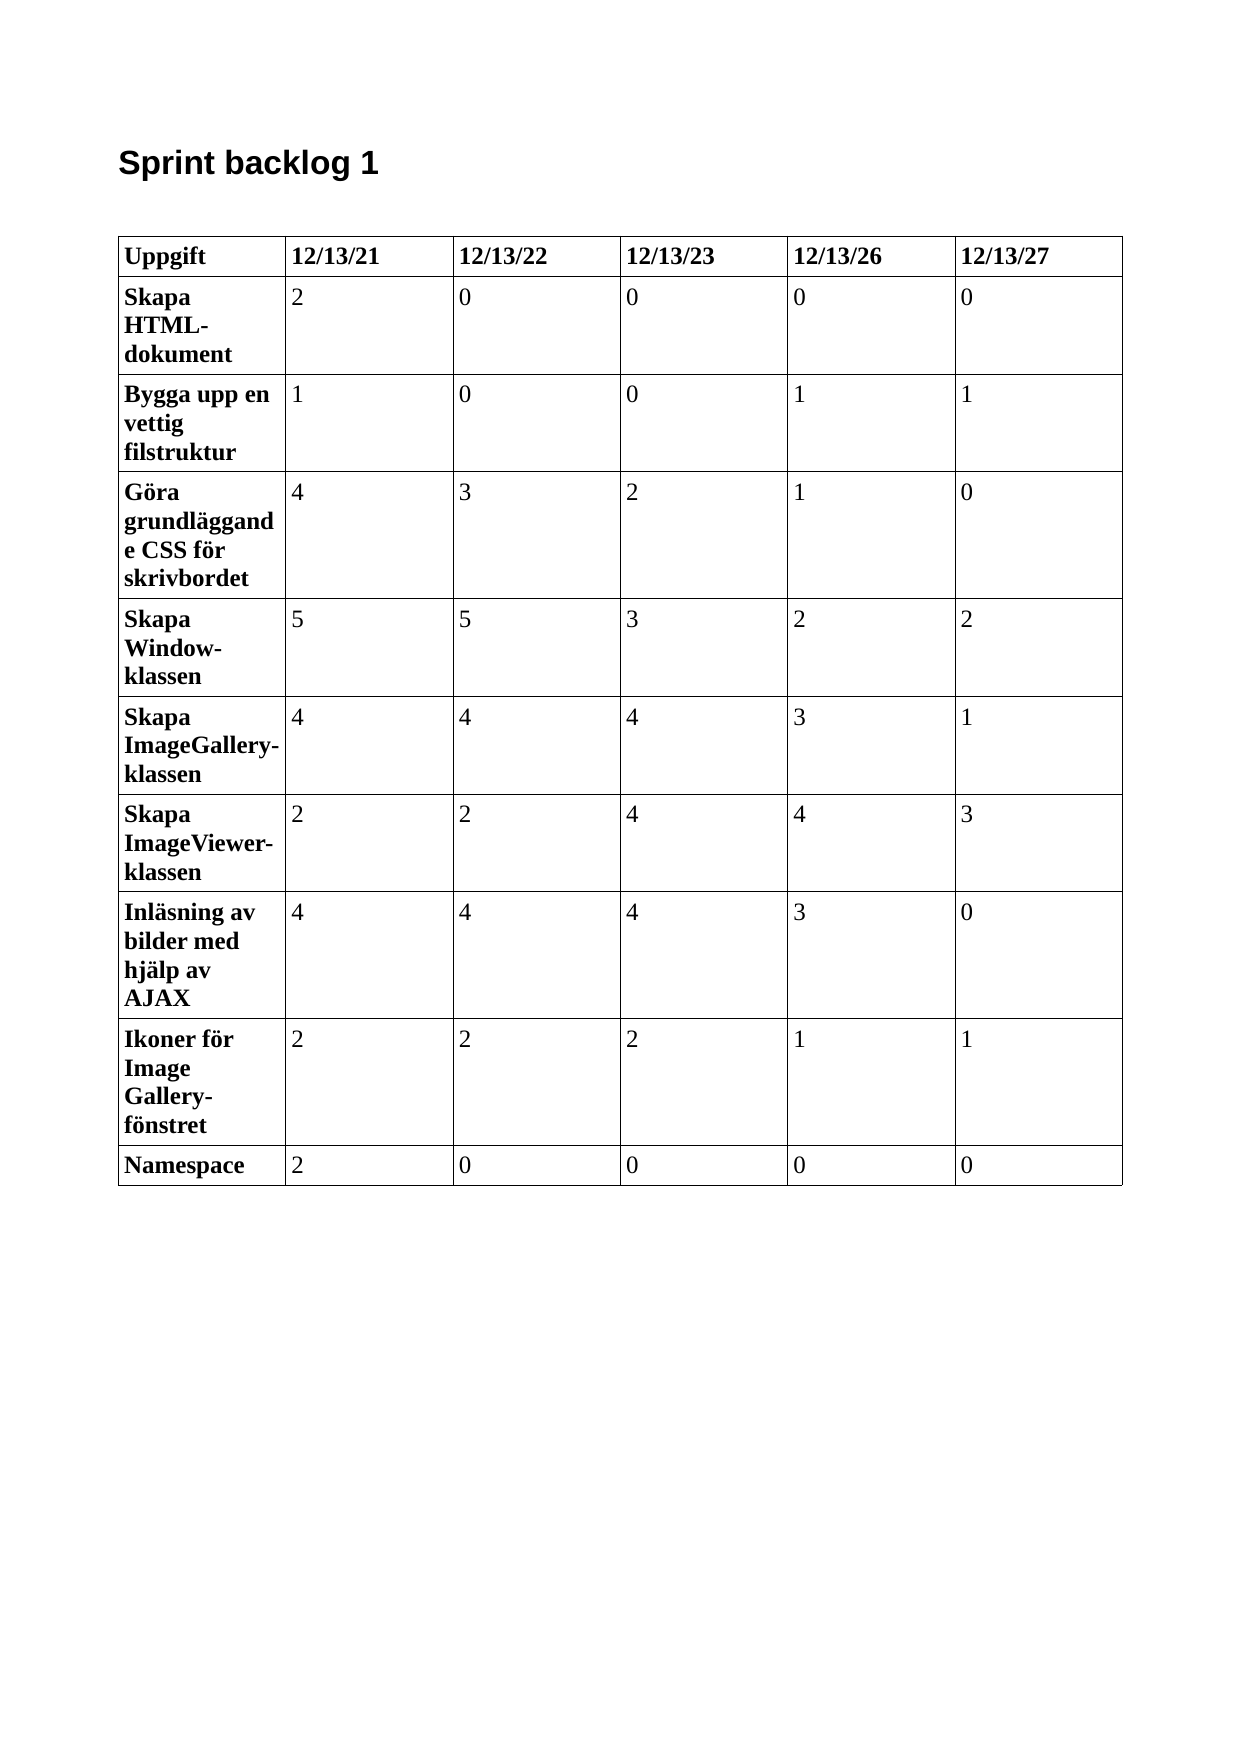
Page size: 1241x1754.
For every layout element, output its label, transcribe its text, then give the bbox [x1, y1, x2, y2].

table_cell 2 [286, 795, 453, 891]
table_cell 4 [788, 795, 955, 891]
table_cell Inläsning av bilder med hjälp av AJAX [119, 892, 285, 1018]
table_header Uppgift [119, 237, 285, 276]
table_header 22-12-13 [454, 237, 620, 276]
table_cell Skapa HTML-dokument [119, 277, 285, 374]
table_cell 2 [286, 1146, 453, 1185]
table_cell Ikoner för Image Gallery-fönstret [119, 1019, 285, 1144]
table_cell 0 [454, 375, 620, 471]
table_cell 2 [788, 599, 955, 696]
table_cell 0 [621, 375, 787, 471]
table_cell Göra grundläggande CSS för skrivbordet [119, 472, 285, 598]
table_cell 0 [956, 277, 1122, 374]
table_cell 1 [956, 697, 1122, 794]
table_cell 3 [956, 795, 1122, 891]
table_header 26-12-13 [788, 237, 955, 276]
table_cell 0 [454, 277, 620, 374]
table_cell Bygga upp en vettig filstruktur [119, 375, 285, 471]
table_cell 0 [956, 1146, 1122, 1185]
table_cell Skapa ImageViewer-klassen [119, 795, 285, 891]
table_cell 2 [454, 795, 620, 891]
table_cell 2 [621, 472, 787, 598]
table_header 23-12-13 [621, 237, 787, 276]
table_cell 2 [286, 1019, 453, 1144]
subtitle Sprint backlog 1 [118, 143, 1122, 182]
table_cell 0 [788, 277, 955, 374]
table_cell 2 [956, 599, 1122, 696]
table_cell 5 [286, 599, 453, 696]
table_cell 1 [956, 1019, 1122, 1144]
table_header 27-12-13 [956, 237, 1122, 276]
table_cell Skapa ImageGallery-klassen [119, 697, 285, 794]
table_cell 4 [621, 795, 787, 891]
table_cell 4 [286, 697, 453, 794]
table_cell Namespace [119, 1146, 285, 1185]
table_cell 0 [621, 1146, 787, 1185]
table_cell 4 [286, 892, 453, 1018]
table_cell Skapa Window-klassen [119, 599, 285, 696]
table_cell 2 [286, 277, 453, 374]
table_cell 3 [621, 599, 787, 696]
table_cell 0 [788, 1146, 955, 1185]
table_cell 4 [454, 892, 620, 1018]
table_cell 1 [286, 375, 453, 471]
table_cell 1 [788, 1019, 955, 1144]
table_cell 0 [454, 1146, 620, 1185]
table_cell 3 [454, 472, 620, 598]
table_cell 1 [788, 472, 955, 598]
table_cell 0 [956, 892, 1122, 1018]
table_cell 2 [621, 1019, 787, 1144]
table_cell 3 [788, 697, 955, 794]
table_cell 2 [454, 1019, 620, 1144]
table_cell 1 [956, 375, 1122, 471]
table_cell 0 [956, 472, 1122, 598]
table_cell 4 [621, 892, 787, 1018]
table_header 21-12-13 [286, 237, 453, 276]
table_cell 4 [454, 697, 620, 794]
table_cell 0 [621, 277, 787, 374]
table_cell 1 [788, 375, 955, 471]
table_cell 5 [454, 599, 620, 696]
table_cell 4 [621, 697, 787, 794]
table_cell 4 [286, 472, 453, 598]
table_cell 3 [788, 892, 955, 1018]
